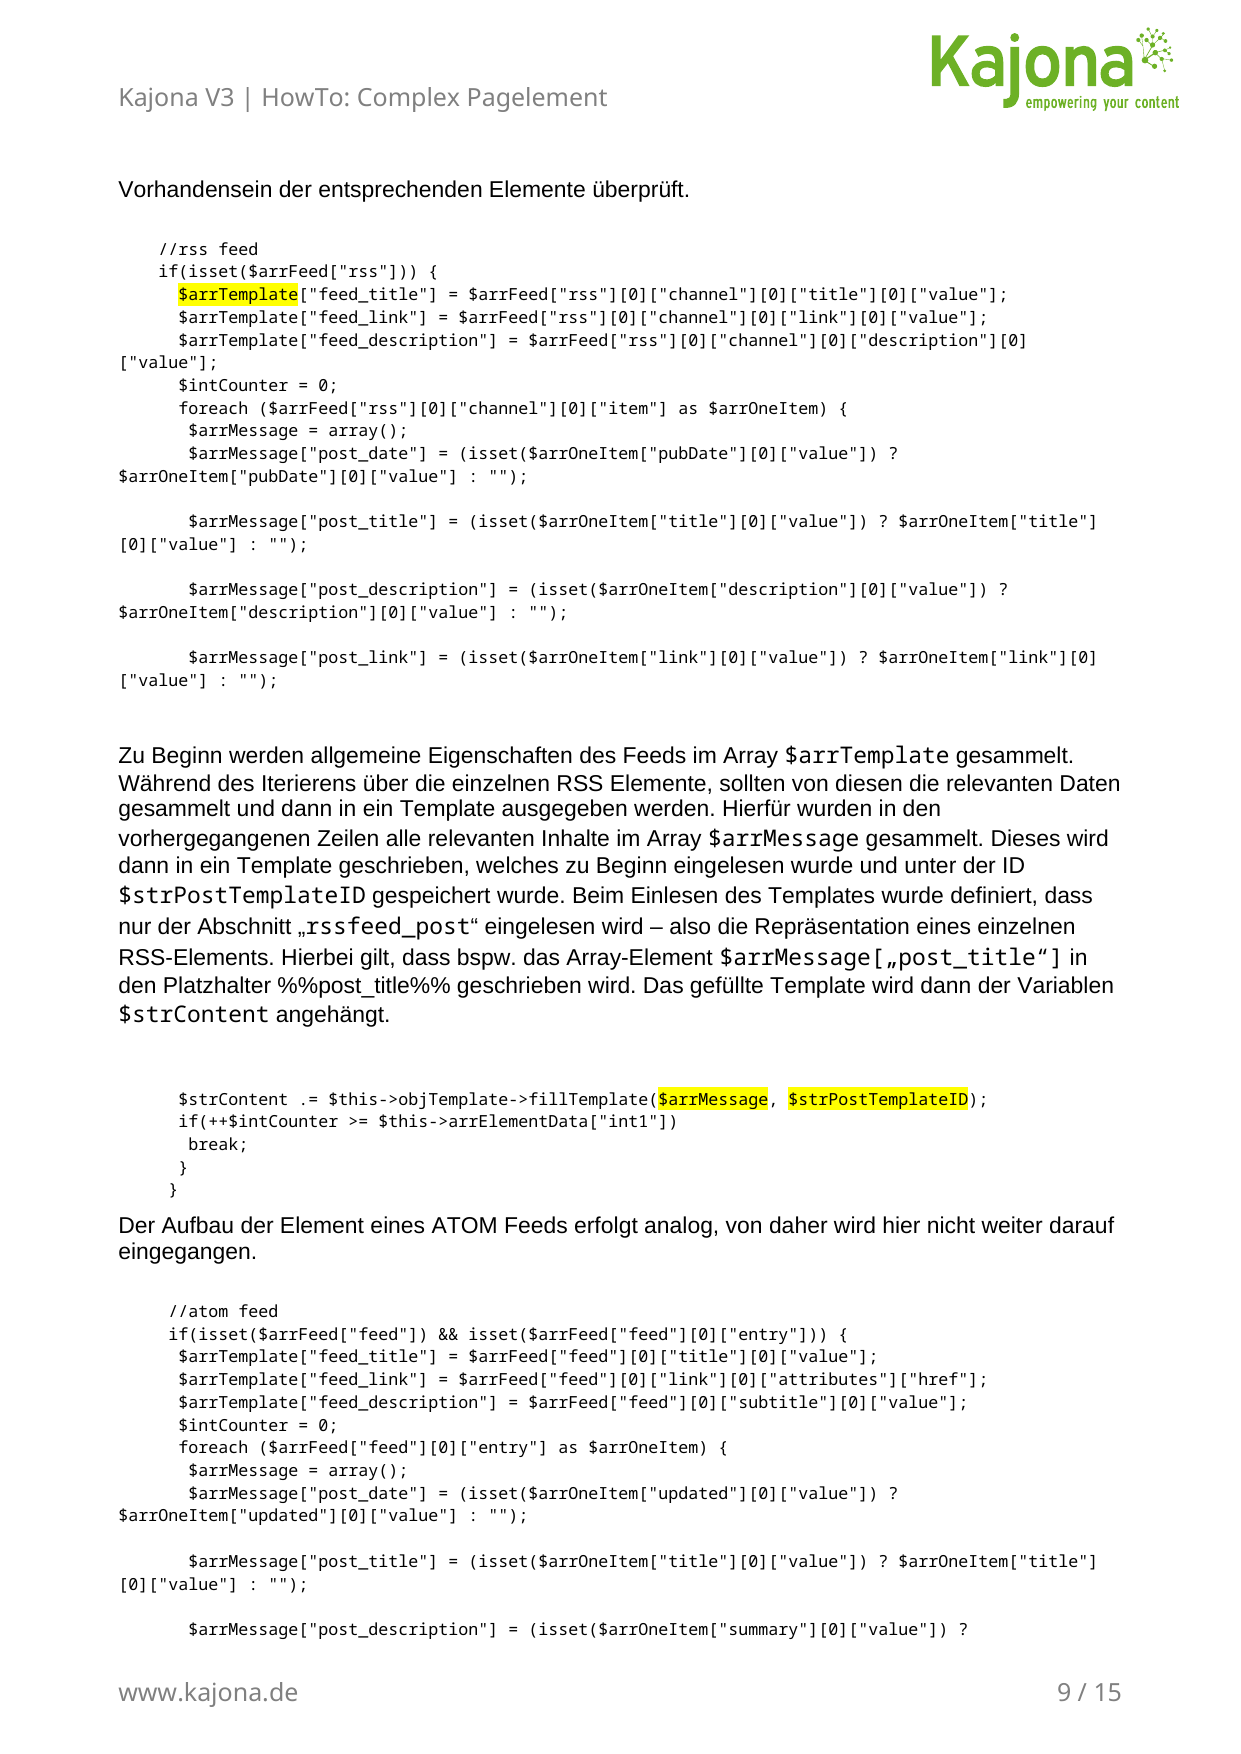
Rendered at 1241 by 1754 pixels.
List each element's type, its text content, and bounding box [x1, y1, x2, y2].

text //atom feed if(isset($arrFeed["feed"]) && isset($arrFeed["feed"][0]["entry"])) { $arrTemplate["feed_title"] = $arrFeed["feed"][0]["title"][0]["value"]; $arrTemplate["feed_link"] = $arrFeed["feed"][0]["link"][0]["attributes"]["href"]; $arrTemplate["feed_description"] = $arrFeed["feed"][0]["subtitle"][0]["value"]; $intCounter = 0; foreach ($arrFeed["feed"][0]["entry"] as $arrOneItem) { $arrMessage = array(); $arrMessage["post_date"] = (isset($arrOneItem["updated"][0]["value"]) ? $arrOneItem["updated"][0]["value"] : ""); $arrMessage["post_title"] = (isset($arrOneItem["title"][0]["value"]) ? $arrOneItem["title"][0]["value"] : ""); $arrMessage["post_description"] = (isset($arrOneItem["summary"][0]["value"]) ? [118, 1277, 1122, 1640]
text Zu Beginn werden allgemeine Eigenschaften des Feeds im Array $arrTemplate gesammelt. Während des Iterierens über die einzelnen RSS Elemente, sollten von diesen die relevanten Daten gesammelt und dann in ein Template ausgegeben werden. Hierfür wurden in den vorhergegangenen Zeilen alle relevanten Inhalte im Array $arrMessage gesammelt. Dieses wird dann in ein Template geschrieben, welches zu Beginn eingelesen wurde und unter der ID $strPostTemplateID gespeichert wurde. Beim Einlesen des Templates wurde definiert, dass nur der Abschnitt „rssfeed_post“ eingelesen wird – also die Repräsentation eines einzelnen RSS-Elements. Hierbei gilt, dass bspw. das Array-Element $arrMessage[„post_title“] in den Platzhalter %%post_title%% geschrieben wird. Das gefüllte Template wird dann der Variablen $strContent angehängt. [118, 739, 1122, 1029]
text Vorhandensein der entsprechenden Elemente überprüft. [118, 177, 1122, 202]
text $strContent .= $this->objTemplate->fillTemplate($arrMessage, $strPostTemplateID); if(++$intCounter >= $this->arrElementData["int1"]) break; } } [118, 1042, 1122, 1201]
text //rss feed if(isset($arrFeed["rss"])) { $arrTemplate["feed_title"] = $arrFeed["rss"][0]["channel"][0]["title"][0]["value"]; $arrTemplate["feed_link"] = $arrFeed["rss"][0]["channel"][0]["link"][0]["value"]; $arrTemplate["feed_description"] = $arrFeed["rss"][0]["channel"][0]["description"][0]["value"]; $intCounter = 0; foreach ($arrFeed["rss"][0]["channel"][0]["item"] as $arrOneItem) { $arrMessage = array(); $arrMessage["post_date"] = (isset($arrOneItem["pubDate"][0]["value"]) ? $arrOneItem["pubDate"][0]["value"] : ""); $arrMessage["post_title"] = (isset($arrOneItem["title"][0]["value"]) ? $arrOneItem["title"][0]["value"] : ""); $arrMessage["post_description"] = (isset($arrOneItem["description"][0]["value"]) ? $arrOneItem["description"][0]["value"] : ""); $arrMessage["post_link"] = (isset($arrOneItem["link"][0]["value"]) ? $arrOneItem["link"][0]["value"] : ""); [118, 215, 1122, 692]
text Der Aufbau der Element eines ATOM Feeds erfolgt analog, von daher wird hier nicht weiter darauf eingegangen. [118, 1213, 1122, 1264]
